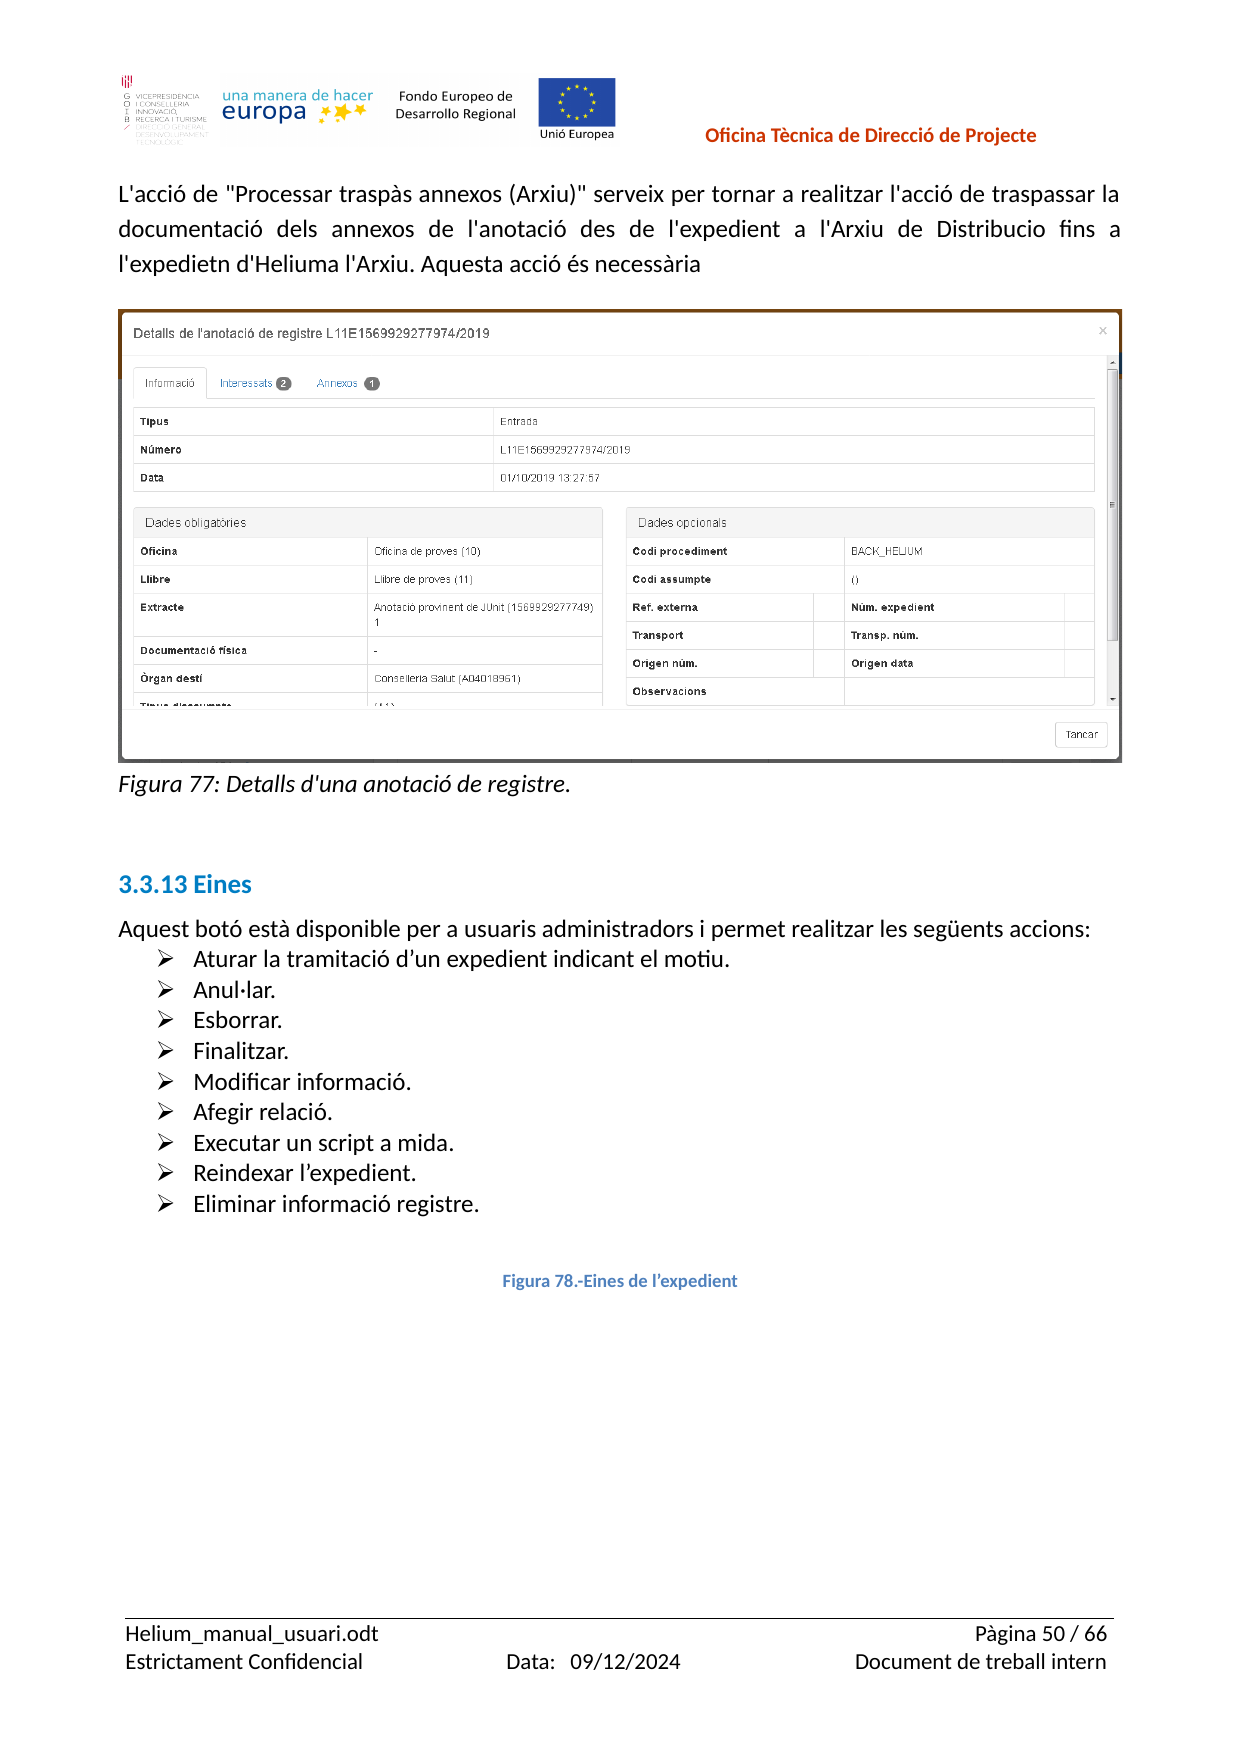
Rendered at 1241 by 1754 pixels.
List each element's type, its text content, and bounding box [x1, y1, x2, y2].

text Aquest botó està disponible per a usuaris administradors i permet realitzar les següents accions: [118, 913, 1122, 944]
text Figura 78.-Eines de l’expedient [118, 1270, 1122, 1293]
list Executar un script a mida. [156, 1127, 1122, 1157]
list Aturar la tramitació d’un expedient indicant el motiu. [156, 944, 1122, 974]
picture [118, 73, 213, 147]
picture [219, 73, 621, 147]
list Afegir relació. [156, 1096, 1122, 1127]
list Eliminar informació registre. [156, 1188, 1122, 1218]
list Finalitzar. [156, 1035, 1122, 1066]
list Anul·lar. [156, 974, 1122, 1005]
list Esborrar. [156, 1005, 1122, 1035]
picture [118, 309, 1123, 763]
text L'acció de "Processar traspàs annexos (Arxiu)" serveix per tornar a realitzar l'acció de traspassar la documentació dels annexos de l'anotació des de l'expedient a l'Arxiu de Distribucio fins a l'expedietn d'Heliuma l'Arxiu. Aquesta acció és necessària [118, 178, 1122, 278]
subtitle Eines [118, 868, 1122, 901]
list Modificar informació. [156, 1066, 1122, 1096]
list Reindexar l’expedient. [156, 1157, 1122, 1188]
text Figura 77: Detalls d'una anotació de registre. [118, 763, 1122, 799]
